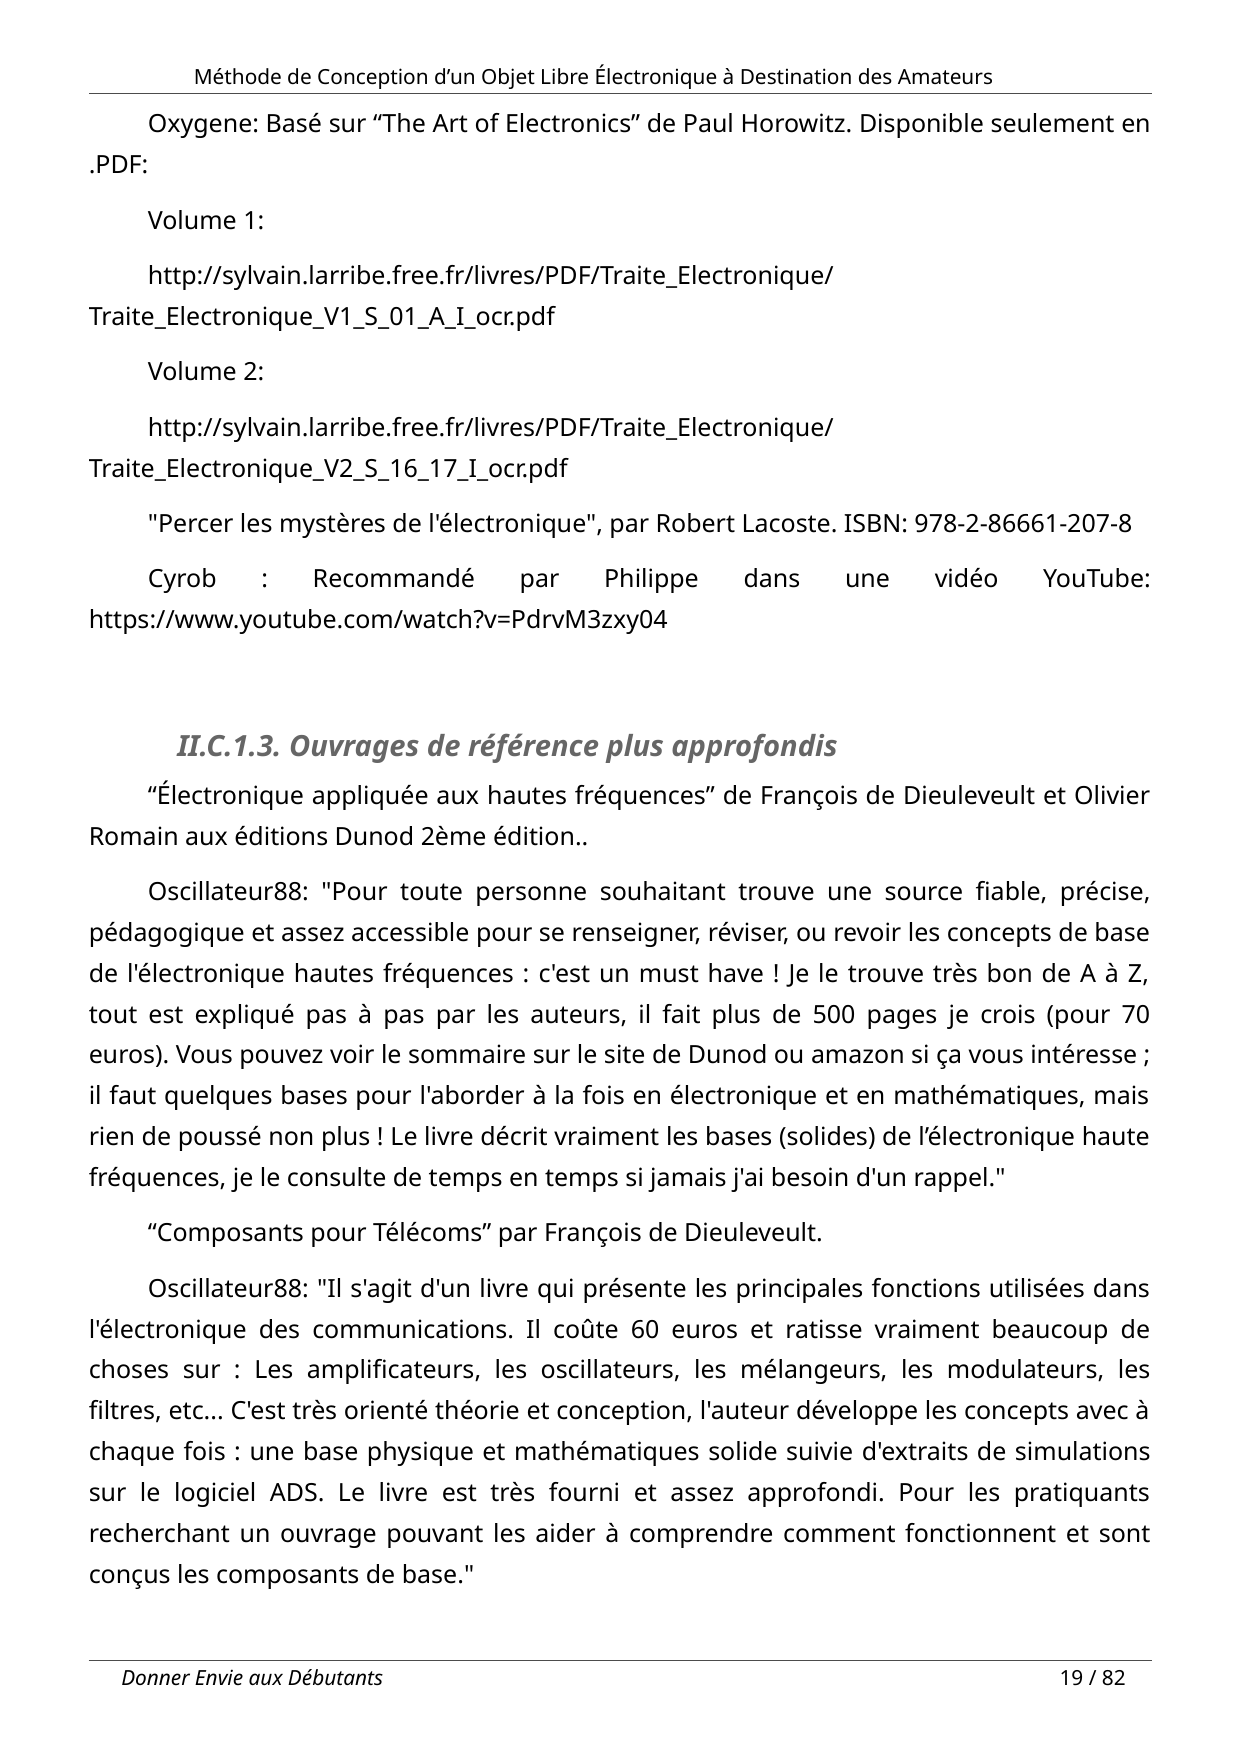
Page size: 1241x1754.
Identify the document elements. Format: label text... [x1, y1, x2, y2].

text Oxygene: Basé sur “The Art of Electronics” de Paul Horowitz. Disponible seulement en .PDF: [88, 106, 1152, 181]
text Volume 1: [88, 202, 1152, 236]
text “Électronique appliquée aux hautes fréquences” de François de Dieuleveult et Olivier Romain aux éditions Dunod 2ème édition.. [88, 777, 1152, 852]
text Oscillateur88: "Il s'agit d'un livre qui présente les principales fonctions utilisées dans l'électronique des communications. Il coûte 60 euros et ratisse vraiment beaucoup de choses sur : Les amplificateurs, les oscillateurs, les mélangeurs, les modulateurs, les filtres, etc... C'est très orienté théorie et conception, l'auteur développe les concepts avec à chaque fois : une base physique et mathématiques solide suivie d'extraits de simulations sur le logiciel ADS. Le livre est très fourni et assez approfondi. Pour les pratiquants recherchant un ouvrage pouvant les aider à comprendre comment fonctionnent et sont conçus les composants de base." [88, 1270, 1152, 1590]
text "Percer les mystères de l'électronique", par Robert Lacoste. ISBN: 978-2-86661-207-8 [88, 506, 1152, 540]
text Oscillateur88: "Pour toute personne souhaitant trouve une source fiable, précise, pédagogique et assez accessible pour se renseigner, réviser, ou revoir les concepts de base de l'électronique hautes fréquences : c'est un must have ! Je le trouve très bon de A à Z, tout est expliqué pas à pas par les auteurs, il fait plus de 500 pages je crois (pour 70 euros). Vous pouvez voir le sommaire sur le site de Dunod ou amazon si ça vous intéresse ; il faut quelques bases pour l'aborder à la fois en électronique et en mathématiques, mais rien de poussé non plus ! Le livre décrit vraiment les bases (solides) de l’électronique haute fréquences, je le consulte de temps en temps si jamais j'ai besoin d'un rappel." [88, 874, 1152, 1194]
text http://sylvain.larribe.free.fr/livres/PDF/Traite_Electronique/Traite_Electronique_V2_S_16_17_I_ocr.pdf [88, 409, 1152, 484]
text http://sylvain.larribe.free.fr/livres/PDF/Traite_Electronique/Traite_Electronique_V1_S_01_A_I_ocr.pdf [88, 258, 1152, 333]
text Volume 2: [88, 354, 1152, 388]
subtitle Ouvrages de référence plus approfondis [118, 725, 1152, 765]
text “Composants pour Télécoms” par François de Dieuleveult. [88, 1215, 1152, 1249]
text Cyrob : Recommandé par Philippe dans une vidéo YouTube: https://www.youtube.com/watch?v=PdrvM3zxy04 [88, 561, 1152, 636]
